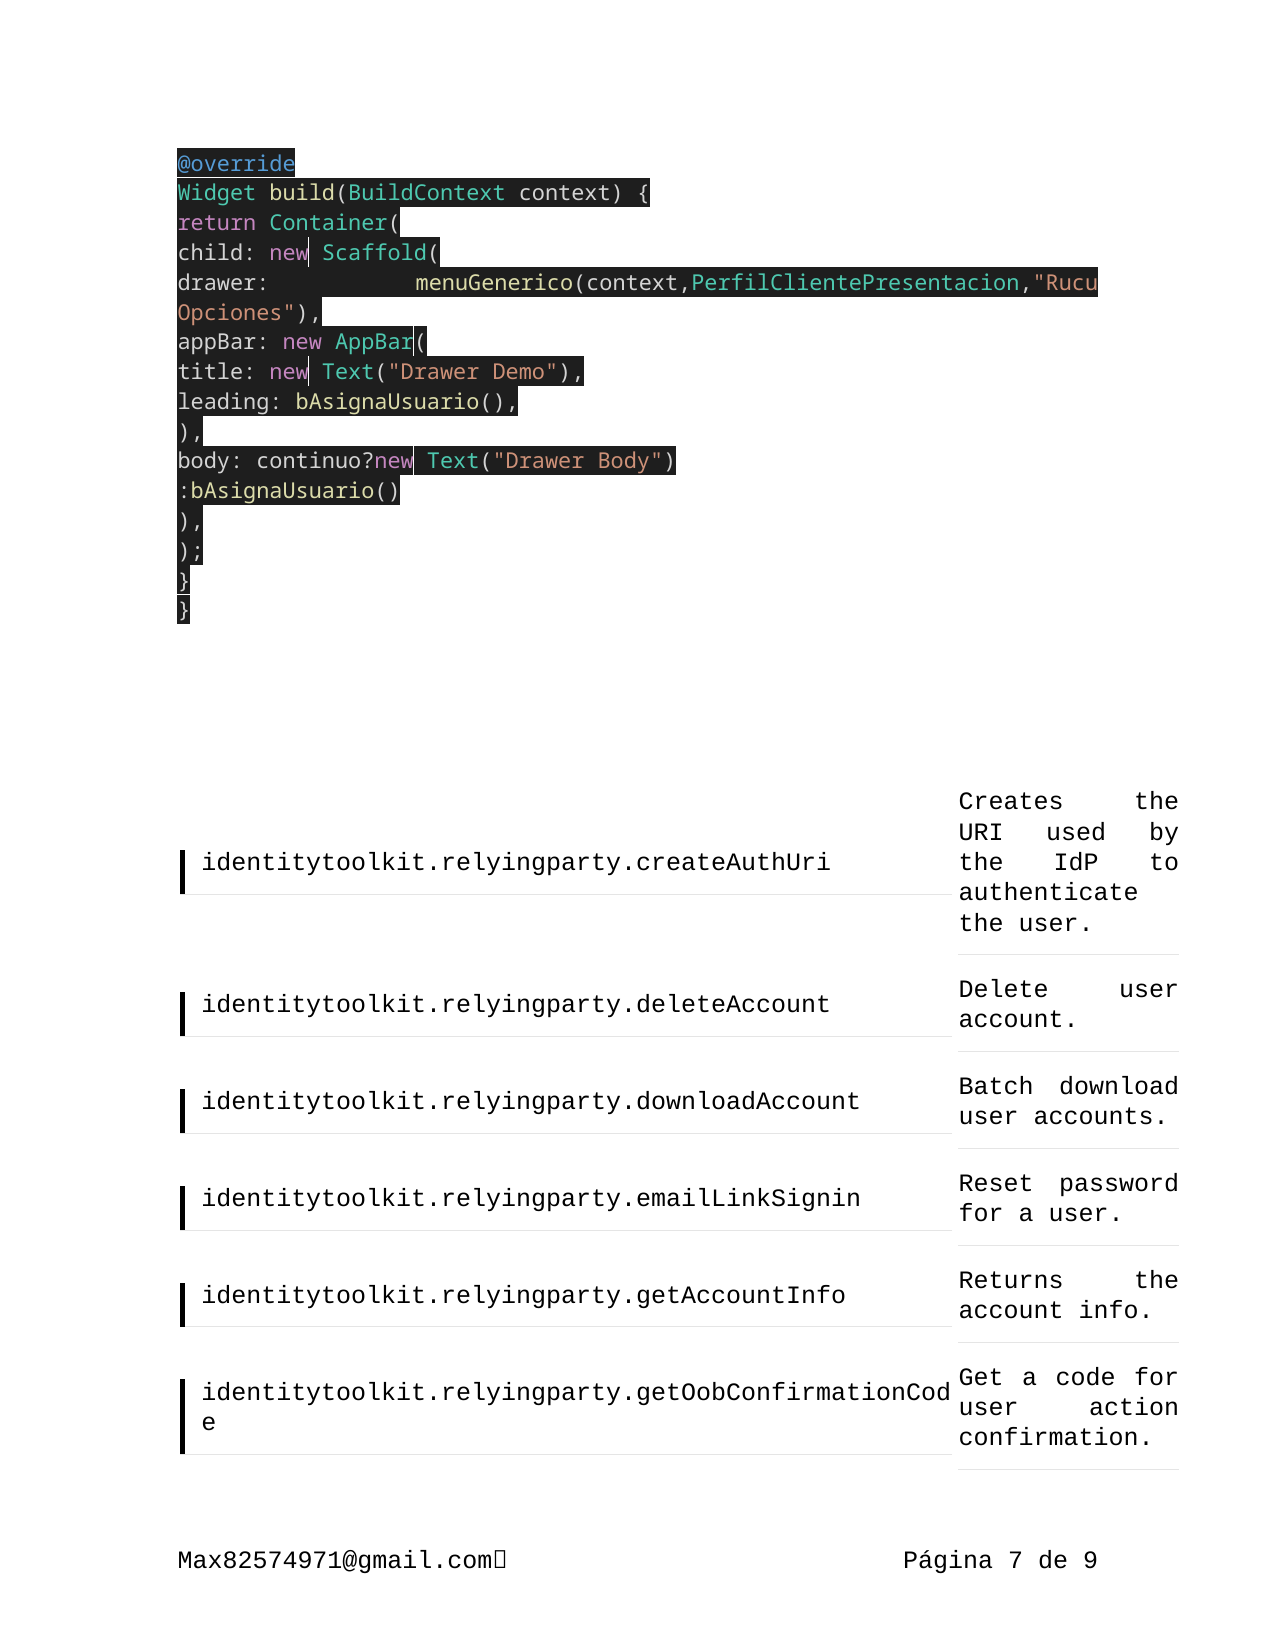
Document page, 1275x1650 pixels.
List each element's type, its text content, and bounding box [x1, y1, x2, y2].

text title: new Text("Drawer Demo"), [177, 356, 1098, 386]
text ), [177, 416, 1098, 446]
text @override [177, 148, 1098, 177]
text } [177, 594, 1098, 624]
table_cell identitytoolkit.relyingparty.deleteAccount [177, 974, 955, 1071]
table_cell identitytoolkit.relyingparty.emailLinkSignin [177, 1168, 955, 1264]
text leading: bAsignaUsuario(), [177, 386, 1098, 416]
text drawer: menuGenerico(context,PerfilClientePresentacion,"Rucu Opciones"), [177, 267, 1098, 326]
table_cell Returns the account info. [955, 1265, 1182, 1361]
text appBar: new AppBar( [177, 326, 1098, 356]
table_cell identitytoolkit.relyingparty.getOobConfirmationCode [177, 1361, 955, 1488]
text return Container( [177, 207, 1098, 237]
text child: new Scaffold( [177, 237, 1098, 267]
text } [177, 565, 1098, 594]
table_cell identitytoolkit.relyingparty.getAccountInfo [177, 1265, 955, 1361]
text ), [177, 505, 1098, 535]
table_cell identitytoolkit.relyingparty.downloadAccount [177, 1071, 955, 1168]
table_header identitytoolkit.relyingparty.createAuthUri [177, 786, 955, 974]
table_cell Reset password for a user. [955, 1168, 1182, 1264]
text ); [177, 535, 1098, 565]
table_header Creates the URI used by the IdP to authenticate the user. [955, 786, 1182, 974]
table_cell Batch download user accounts. [955, 1071, 1182, 1168]
table_cell Delete user account. [955, 974, 1182, 1071]
text Widget build(BuildContext context) { [177, 177, 1098, 207]
text :bAsignaUsuario() [177, 475, 1098, 505]
text body: continuo?new Text("Drawer Body") [177, 446, 1098, 475]
table_cell Get a code for user action confirmation. [955, 1361, 1182, 1488]
